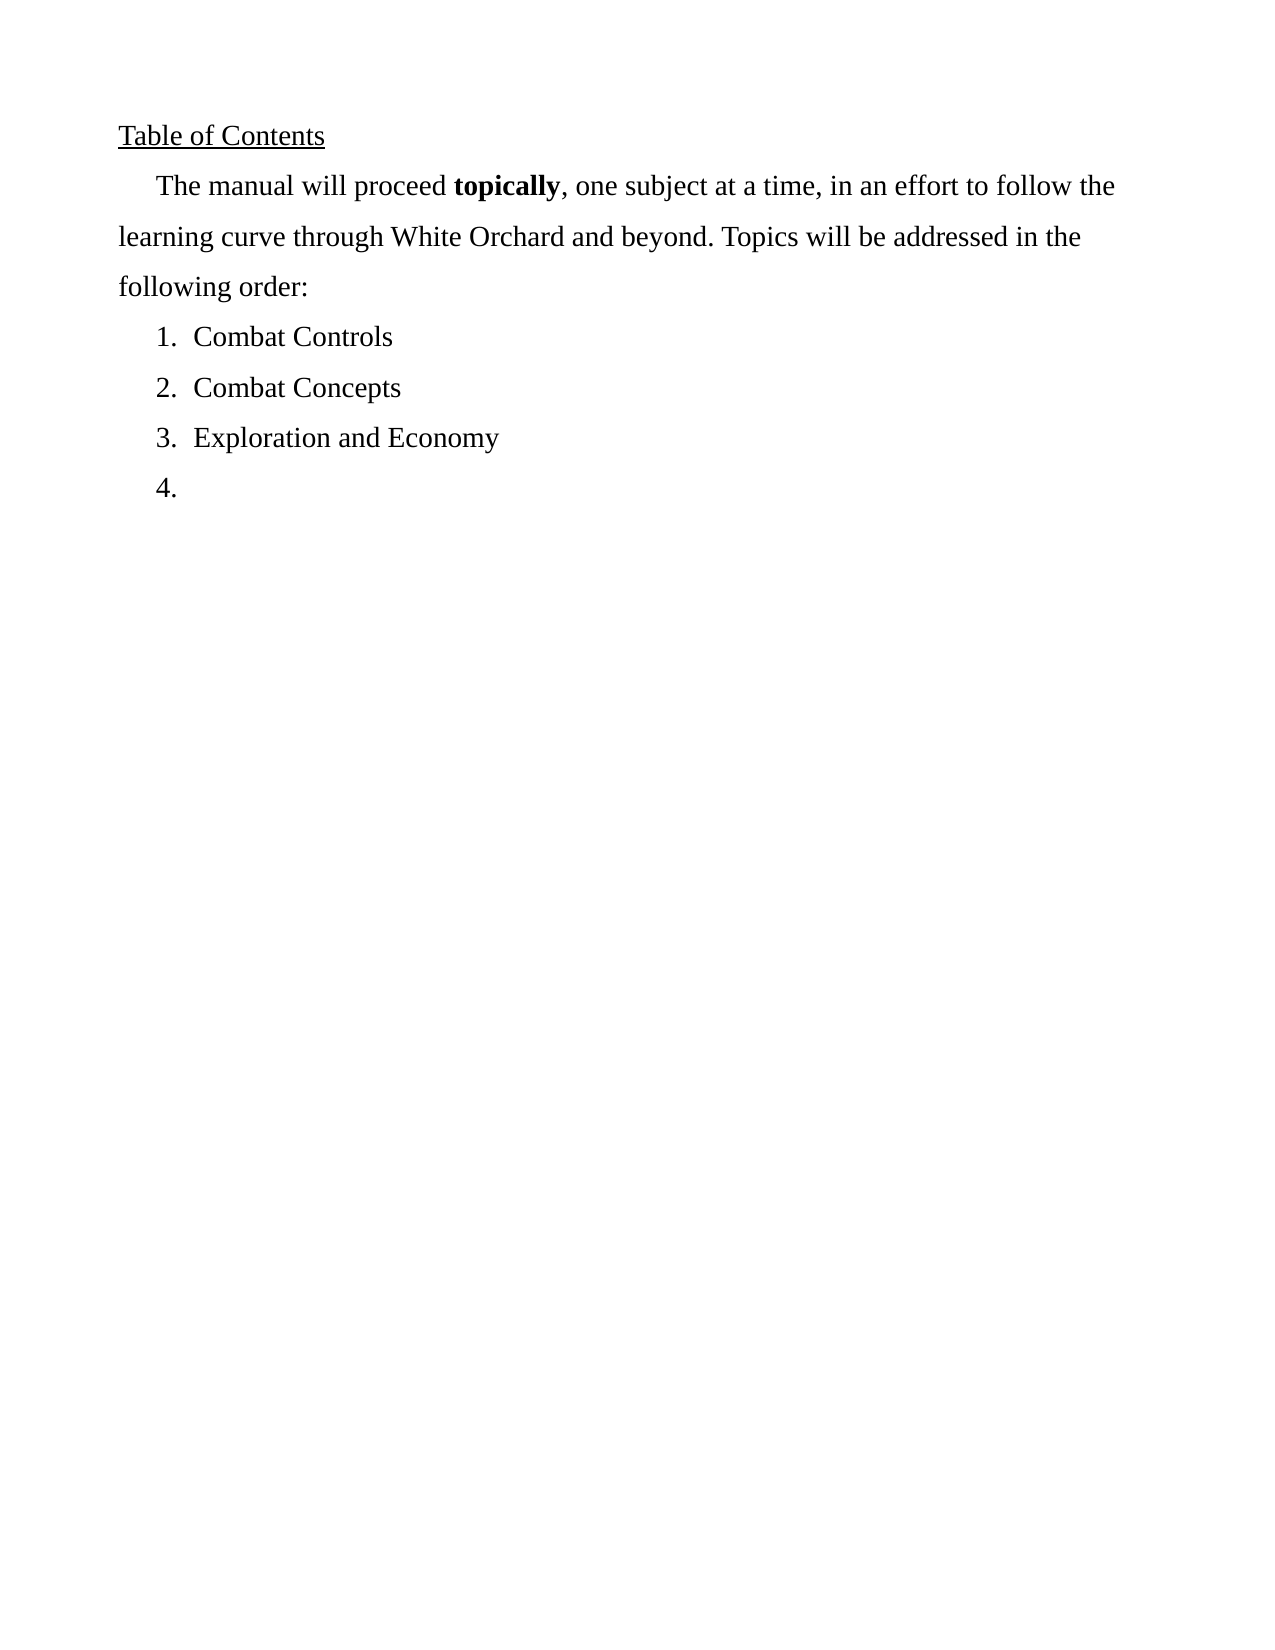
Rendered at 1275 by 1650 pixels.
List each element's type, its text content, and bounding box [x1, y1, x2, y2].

list Exploration and Economy [156, 420, 1157, 453]
list Combat Concepts [156, 370, 1157, 403]
text The manual will proceed topically, one subject at a time, in an effort to follow the learning curve through White Orchard and beyond. Topics will be addressed in the following order: [118, 168, 1157, 303]
text Table of Contents [118, 118, 1157, 152]
list Combat Controls [156, 319, 1157, 353]
